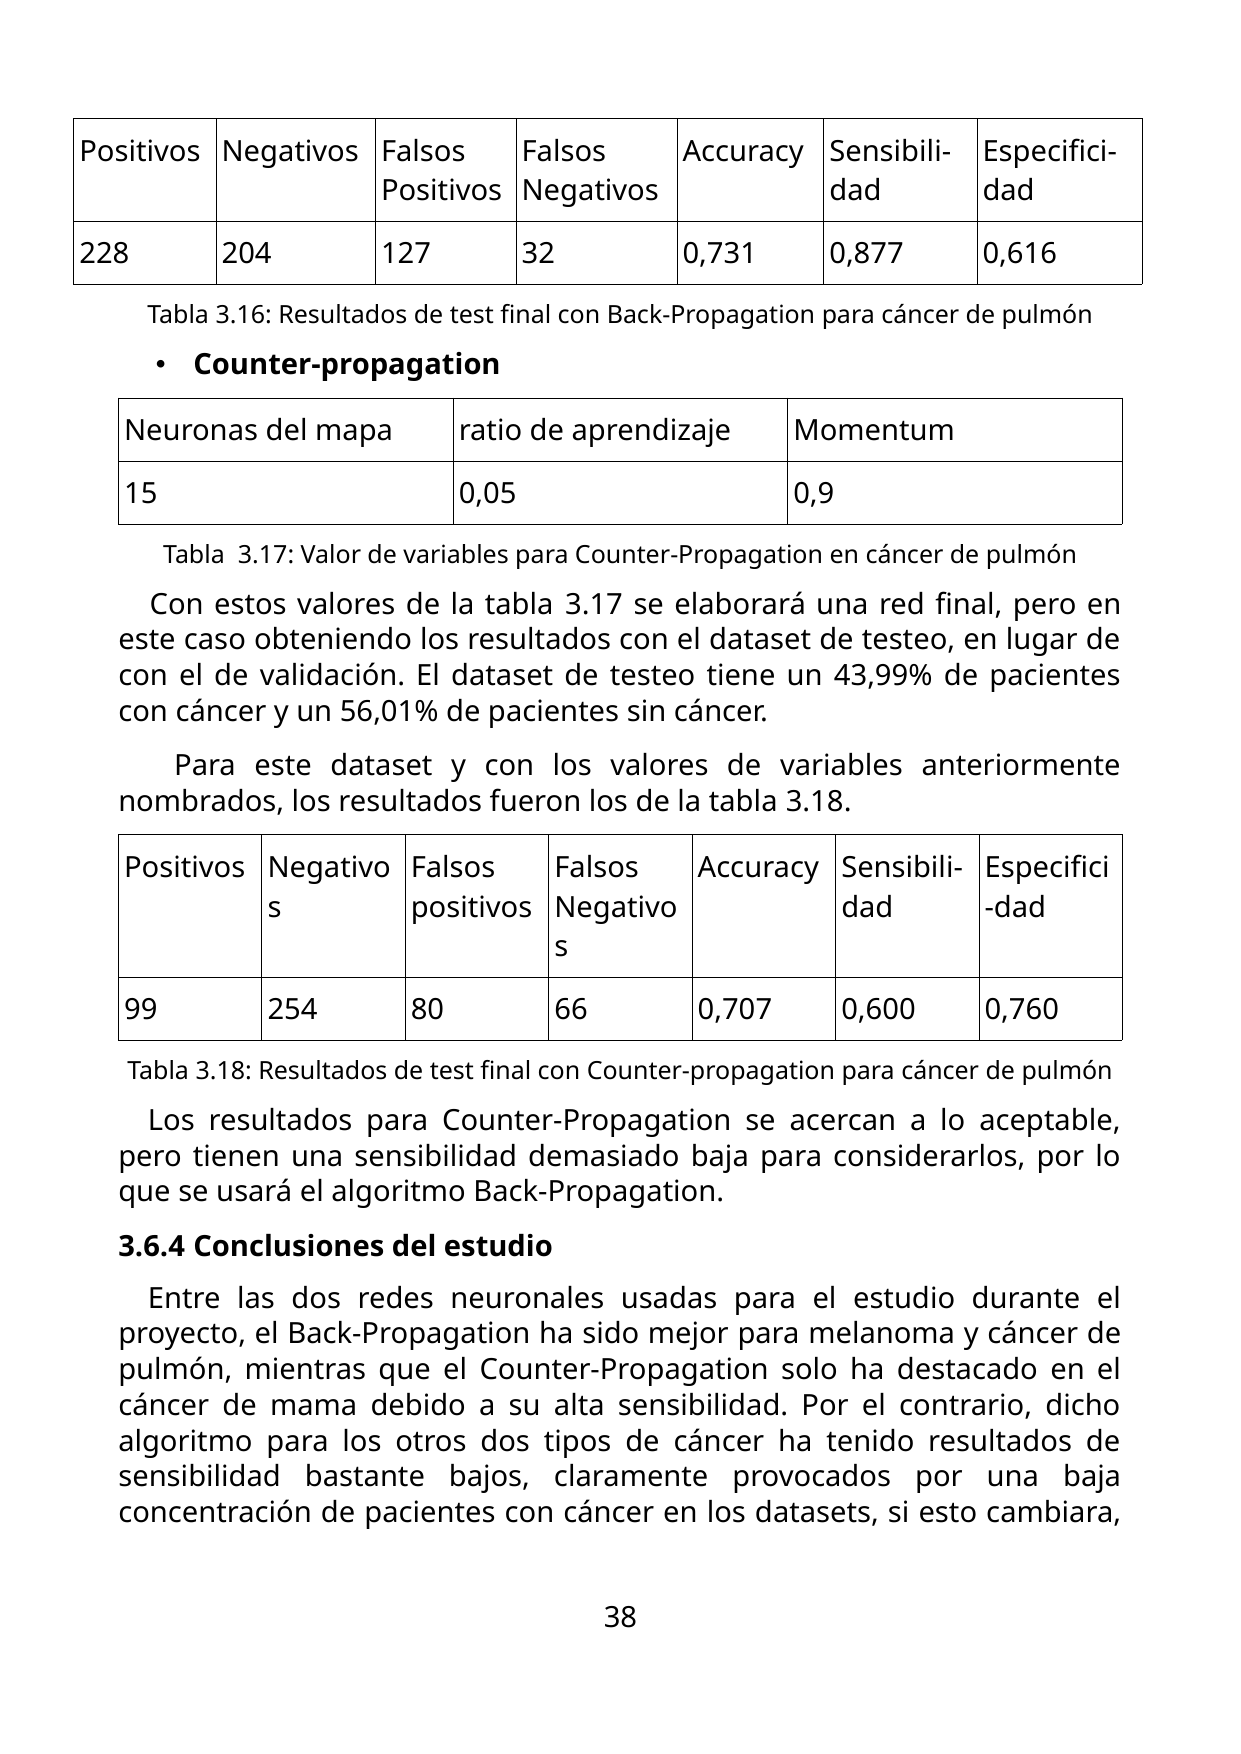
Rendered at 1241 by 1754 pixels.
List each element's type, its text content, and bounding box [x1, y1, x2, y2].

table_cell 0,760 [980, 978, 1122, 1040]
table_cell 204 [217, 222, 375, 284]
table_cell 15 [119, 462, 453, 524]
table_cell 0,05 [454, 462, 787, 524]
table_header Especifici-dad [980, 835, 1122, 977]
table_header Falsos Negativos [549, 835, 692, 977]
table_header Accuracy [693, 835, 835, 977]
table_header Momentum [788, 399, 1122, 461]
table_cell 0,616 [978, 222, 1142, 284]
table_header Negativos [262, 835, 405, 977]
table_cell 0,600 [836, 978, 979, 1040]
text Los resultados para Counter-Propagation se acercan a lo aceptable, pero tienen una sensibilidad demasiado baja para considerarlos, por lo que se usará el algoritmo Back-Propagation. [118, 1099, 1122, 1210]
text Entre las dos redes neuronales usadas para el estudio durante el proyecto, el Back-Propagation ha sido mejor para melanoma y cáncer de pulmón, mientras que el Counter-Propagation solo ha destacado en el cáncer de mama debido a su alta sensibilidad. Por el contrario, dicho algoritmo para los otros dos tipos de cáncer ha tenido resultados de sensibilidad bastante bajos, claramente provocados por una baja concentración de pacientes con cáncer en los datasets, si esto cambiara, [118, 1277, 1122, 1531]
table_cell 0,877 [824, 222, 977, 284]
text Tabla 3.16: Resultados de test final con Back-Propagation para cáncer de pulmón [118, 297, 1122, 331]
list Counter-propagation [156, 343, 1122, 383]
table_cell 0,707 [693, 978, 835, 1040]
table_header Neuronas del mapa [119, 399, 453, 461]
table_cell 0,9 [788, 462, 1122, 524]
table_header Especifici-dad [978, 119, 1142, 221]
table_header Sensibili-dad [824, 119, 977, 221]
table_header Accuracy [678, 119, 823, 221]
table_header Falsos Negativos [517, 119, 677, 221]
subtitle Conclusiones del estudio [118, 1225, 1122, 1264]
table_header Falsos Positivos [376, 119, 516, 221]
table_cell 80 [406, 978, 548, 1040]
table_cell 32 [517, 222, 677, 284]
table_header Falsos positivos [406, 835, 548, 977]
table_header Sensibili-dad [836, 835, 979, 977]
table_cell 127 [376, 222, 516, 284]
table_header Negativos [217, 119, 375, 221]
table_cell 66 [549, 978, 692, 1040]
table_cell 0,731 [678, 222, 823, 284]
text Tabla 3.18: Resultados de test final con Counter-propagation para cáncer de pulmón [118, 1053, 1122, 1087]
table_header Positivos [119, 835, 261, 977]
table_header Positivos [74, 119, 216, 221]
table_cell 99 [119, 978, 261, 1040]
text Tabla 3.17: Valor de variables para Counter-Propagation en cáncer de pulmón [118, 536, 1122, 570]
text Con estos valores de la tabla 3.17 se elaborará una red final, pero en este caso obteniendo los resultados con el dataset de testeo, en lugar de con el de validación. El dataset de testeo tiene un 43,99% de pacientes con cáncer y un 56,01% de pacientes sin cáncer. [118, 583, 1122, 730]
table_cell 228 [74, 222, 216, 284]
text Para este dataset y con los valores de variables anteriormente nombrados, los resultados fueron los de la tabla 3.18. [118, 744, 1122, 820]
table_cell 254 [262, 978, 405, 1040]
table_header ratio de aprendizaje [454, 399, 787, 461]
